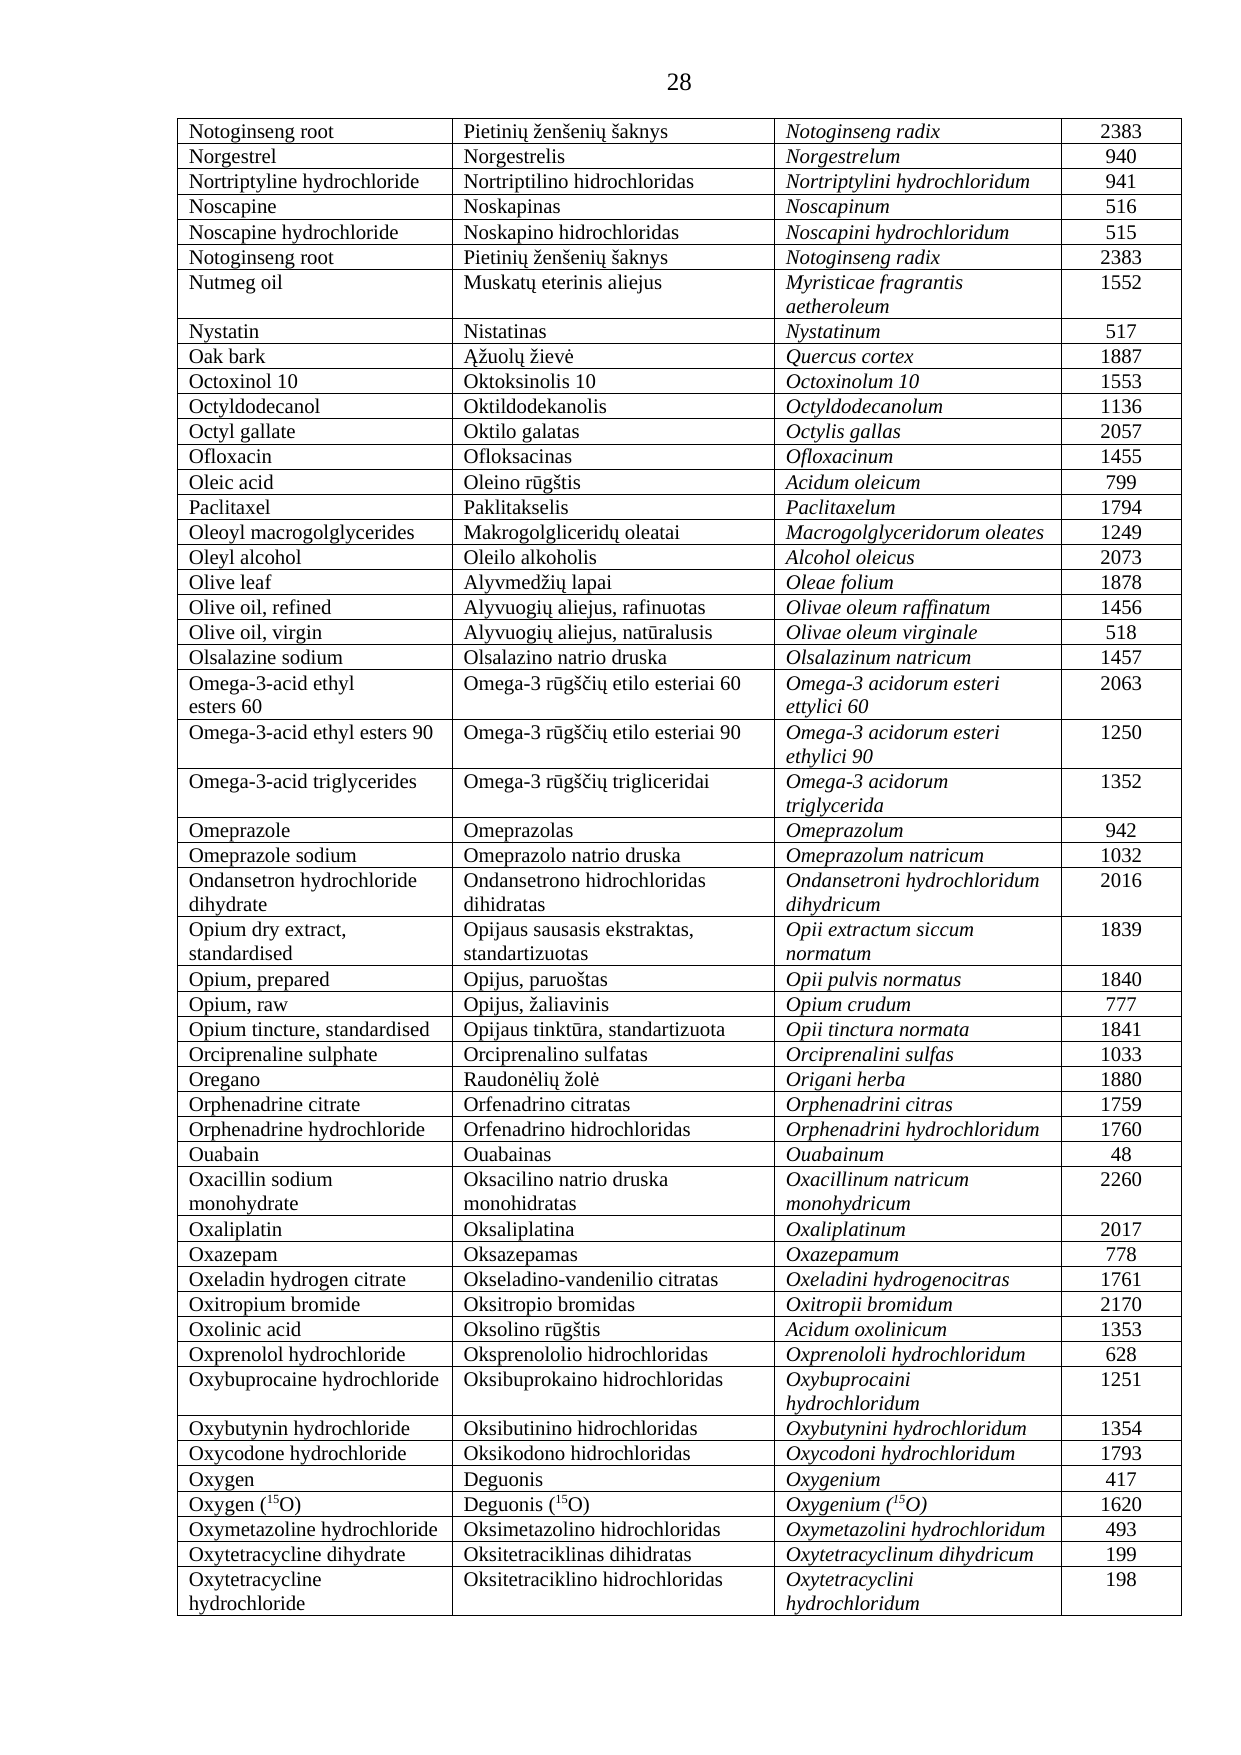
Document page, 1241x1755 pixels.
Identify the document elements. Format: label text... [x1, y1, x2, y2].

table_cell Opium tincture, standardised [178, 1017, 452, 1041]
table_cell Oksaliplatina [453, 1216, 774, 1241]
table_cell Opium crudum [775, 992, 1061, 1016]
table_cell 1878 [1062, 570, 1181, 594]
table_cell 1250 [1062, 720, 1181, 768]
table_cell 1620 [1062, 1492, 1181, 1516]
table_cell Oxygen [178, 1466, 452, 1491]
table_cell 1761 [1062, 1267, 1181, 1291]
table_cell 417 [1062, 1466, 1181, 1491]
table_cell 198 [1062, 1567, 1181, 1615]
table_cell Orphenadrine citrate [178, 1092, 452, 1116]
table_cell Opii extractum siccum normatum [775, 917, 1061, 965]
table_cell Ofloksacinas [453, 445, 774, 468]
table_cell 518 [1062, 620, 1181, 644]
table_cell Oxitropium bromide [178, 1292, 452, 1316]
table_cell 799 [1062, 470, 1181, 494]
table_cell 516 [1062, 195, 1181, 218]
table_cell Omega-3-acid triglycerides [178, 769, 452, 817]
table_cell Pietinių ženšenių šaknys [453, 245, 774, 269]
table_cell Macrogolglyceridorum oleates [775, 520, 1061, 544]
table_cell 2383 [1062, 119, 1181, 143]
table_cell 1760 [1062, 1117, 1181, 1141]
table_cell Nortriptylini hydrochloridum [775, 169, 1061, 193]
table_cell 2063 [1062, 670, 1181, 718]
table_cell Acidum oleicum [775, 470, 1061, 494]
table_cell Omeprazole [178, 818, 452, 842]
table_cell Omega-3 rūgščių trigliceridai [453, 769, 774, 817]
table_cell Olsalazinum natricum [775, 645, 1061, 669]
table_cell 48 [1062, 1142, 1181, 1166]
table_cell Nortriptilino hidrochloridas [453, 169, 774, 193]
table_cell 1840 [1062, 966, 1181, 991]
table_cell Orphenadrini citras [775, 1092, 1061, 1116]
table_cell Ofloxacin [178, 445, 452, 468]
table_cell Omega-3-acid ethyl esters 90 [178, 720, 452, 768]
table_cell Notoginseng radix [775, 119, 1061, 143]
table_cell 628 [1062, 1342, 1181, 1366]
table_cell 1455 [1062, 445, 1181, 468]
table_cell 1354 [1062, 1416, 1181, 1440]
table_cell Oxeladini hydrogenocitras [775, 1267, 1061, 1291]
table_cell Notoginseng radix [775, 245, 1061, 269]
table_cell Octoxinol 10 [178, 369, 452, 393]
table_cell Oktildodekanolis [453, 394, 774, 418]
table_cell 940 [1062, 144, 1181, 168]
table_cell Octylis gallas [775, 419, 1061, 443]
table_cell Oxymetazoline hydrochloride [178, 1517, 452, 1541]
table_cell 1880 [1062, 1067, 1181, 1091]
table_cell Opium, raw [178, 992, 452, 1016]
table_cell 1841 [1062, 1017, 1181, 1041]
table_cell Oxymetazolini hydrochloridum [775, 1517, 1061, 1541]
table_cell Nystatin [178, 319, 452, 343]
table_cell Oxaliplatin [178, 1216, 452, 1241]
table_cell Ouabainum [775, 1142, 1061, 1166]
table_cell Omeprazole sodium [178, 843, 452, 867]
table_cell 1353 [1062, 1317, 1181, 1341]
table_cell 778 [1062, 1242, 1181, 1266]
table_cell Oksitropio bromidas [453, 1292, 774, 1316]
table_cell Orciprenalini sulfas [775, 1042, 1061, 1066]
table_cell Oksacilino natrio druska monohidratas [453, 1167, 774, 1215]
table_cell Ofloxacinum [775, 445, 1061, 468]
table_cell Omega-3 acidorum triglycerida [775, 769, 1061, 817]
table_cell Omeprazolas [453, 818, 774, 842]
table_cell 2260 [1062, 1167, 1181, 1215]
table_cell Orciprenaline sulphate [178, 1042, 452, 1066]
table_cell Ouabain [178, 1142, 452, 1166]
table_cell Oleilo alkoholis [453, 545, 774, 569]
table_cell Oxeladin hydrogen citrate [178, 1267, 452, 1291]
table_cell Myristicae fragrantis aetheroleum [775, 270, 1061, 318]
table_cell Omega-3 rūgščių etilo esteriai 60 [453, 670, 774, 718]
table_cell 1352 [1062, 769, 1181, 817]
table_cell Oxybuprocaini hydrochloridum [775, 1367, 1061, 1415]
table_cell Opijaus sausasis ekstraktas, standartizuotas [453, 917, 774, 965]
table_cell Olsalazino natrio druska [453, 645, 774, 669]
table_cell Paclitaxel [178, 495, 452, 519]
table_cell Oksikodono hidrochloridas [453, 1441, 774, 1465]
table_cell Oleic acid [178, 470, 452, 494]
table_cell Opii pulvis normatus [775, 966, 1061, 991]
table_cell Omega-3 rūgščių etilo esteriai 90 [453, 720, 774, 768]
table_cell 1794 [1062, 495, 1181, 519]
table_cell 515 [1062, 220, 1181, 244]
table_cell Oxaliplatinum [775, 1216, 1061, 1241]
table_cell 2017 [1062, 1216, 1181, 1241]
table_cell Ąžuolų žievė [453, 344, 774, 368]
table_cell Oxygenium (15O) [775, 1492, 1061, 1516]
table_cell Oksimetazolino hidrochloridas [453, 1517, 774, 1541]
table_cell Oxazepam [178, 1242, 452, 1266]
table_cell Deguonis (15O) [453, 1492, 774, 1516]
table_cell Norgestrelis [453, 144, 774, 168]
table_cell Octyldodecanolum [775, 394, 1061, 418]
table_cell Omeprazolo natrio druska [453, 843, 774, 867]
table_cell Notoginseng root [178, 245, 452, 269]
table_cell Oxycodoni hydrochloridum [775, 1441, 1061, 1465]
table_cell Okseladino-vandenilio citratas [453, 1267, 774, 1291]
table_cell Muskatų eterinis aliejus [453, 270, 774, 318]
table_cell Orciprenalino sulfatas [453, 1042, 774, 1066]
table_cell Norgestrel [178, 144, 452, 168]
table_cell Oktoksinolis 10 [453, 369, 774, 393]
table_cell Noscapinum [775, 195, 1061, 218]
table_cell 2170 [1062, 1292, 1181, 1316]
table_cell Octyl gallate [178, 419, 452, 443]
table_cell Oxytetracycline dihydrate [178, 1542, 452, 1566]
table_cell Acidum oxolinicum [775, 1317, 1061, 1341]
table_cell Oak bark [178, 344, 452, 368]
table_cell Nutmeg oil [178, 270, 452, 318]
table_cell Omega-3-acid ethyl esters 60 [178, 670, 452, 718]
table_cell Oregano [178, 1067, 452, 1091]
table_cell Oksibuprokaino hidrochloridas [453, 1367, 774, 1415]
table_cell Oxygenium [775, 1466, 1061, 1491]
table_cell Omega-3 acidorum esteri ettylici 60 [775, 670, 1061, 718]
table_cell Oktilo galatas [453, 419, 774, 443]
table_cell Oksolino rūgštis [453, 1317, 774, 1341]
table_cell 1793 [1062, 1441, 1181, 1465]
table_cell Oxybutynin hydrochloride [178, 1416, 452, 1440]
table_cell 1839 [1062, 917, 1181, 965]
table_cell 1456 [1062, 595, 1181, 619]
table_cell Oleoyl macrogolglycerides [178, 520, 452, 544]
table_cell Ondansetron hydrochloride dihydrate [178, 868, 452, 916]
table_cell Oleyl alcohol [178, 545, 452, 569]
table_cell Oxybutynini hydrochloridum [775, 1416, 1061, 1440]
table_cell Alyvuogių aliejus, natūralusis [453, 620, 774, 644]
table_cell Oksitetraciklinas dihidratas [453, 1542, 774, 1566]
table_cell Paklitakselis [453, 495, 774, 519]
table_cell Opium dry extract, standardised [178, 917, 452, 965]
table_cell Oxacillin sodium monohydrate [178, 1167, 452, 1215]
table_cell Omeprazolum natricum [775, 843, 1061, 867]
table_cell Opium, prepared [178, 966, 452, 991]
table_cell Oksibutinino hidrochloridas [453, 1416, 774, 1440]
table_cell 2016 [1062, 868, 1181, 916]
table_cell Raudonėlių žolė [453, 1067, 774, 1091]
table_cell 2073 [1062, 545, 1181, 569]
table_cell Noskapinas [453, 195, 774, 218]
table_cell 199 [1062, 1542, 1181, 1566]
table_cell Ondansetroni hydrochloridum dihydricum [775, 868, 1061, 916]
table_cell Oxprenolol hydrochloride [178, 1342, 452, 1366]
table_cell 1552 [1062, 270, 1181, 318]
table_cell Oxazepamum [775, 1242, 1061, 1266]
table_cell 2057 [1062, 419, 1181, 443]
table_cell Orfenadrino citratas [453, 1092, 774, 1116]
table_cell Omeprazolum [775, 818, 1061, 842]
table_cell 1457 [1062, 645, 1181, 669]
table_cell Oxytetracyclinum dihydricum [775, 1542, 1061, 1566]
table_cell Alyvmedžių lapai [453, 570, 774, 594]
table_cell Nystatinum [775, 319, 1061, 343]
table_cell Quercus cortex [775, 344, 1061, 368]
table_cell Notoginseng root [178, 119, 452, 143]
table_cell 1251 [1062, 1367, 1181, 1415]
table_cell Origani herba [775, 1067, 1061, 1091]
table_cell Paclitaxelum [775, 495, 1061, 519]
table_cell Noscapine hydrochloride [178, 220, 452, 244]
table_cell 1887 [1062, 344, 1181, 368]
table_cell Octyldodecanol [178, 394, 452, 418]
table_cell Orfenadrino hidrochloridas [453, 1117, 774, 1141]
table_cell Oksprenololio hidrochloridas [453, 1342, 774, 1366]
table_cell Oxygen (15O) [178, 1492, 452, 1516]
table_cell Alcohol oleicus [775, 545, 1061, 569]
table_cell Oxybuprocaine hydrochloride [178, 1367, 452, 1415]
table_cell Norgestrelum [775, 144, 1061, 168]
table_cell 1553 [1062, 369, 1181, 393]
table_cell Olive oil, refined [178, 595, 452, 619]
table_cell Alyvuogių aliejus, rafinuotas [453, 595, 774, 619]
table_cell Omega-3 acidorum esteri ethylici 90 [775, 720, 1061, 768]
table_cell Oxitropii bromidum [775, 1292, 1061, 1316]
table_cell Noscapine [178, 195, 452, 218]
table_cell Olive leaf [178, 570, 452, 594]
table_cell 777 [1062, 992, 1181, 1016]
table_cell Orphenadrine hydrochloride [178, 1117, 452, 1141]
table_cell Oksitetraciklino hidrochloridas [453, 1567, 774, 1615]
table_cell Oxacillinum natricum monohydricum [775, 1167, 1061, 1215]
table_cell Oxprenololi hydrochloridum [775, 1342, 1061, 1366]
table_cell 942 [1062, 818, 1181, 842]
table_cell Ondansetrono hidrochloridas dihidratas [453, 868, 774, 916]
table_cell Opii tinctura normata [775, 1017, 1061, 1041]
table_cell Olivae oleum raffinatum [775, 595, 1061, 619]
table_cell 1759 [1062, 1092, 1181, 1116]
table_cell Noskapino hidrochloridas [453, 220, 774, 244]
table_cell 1032 [1062, 843, 1181, 867]
table_cell Opijus, paruoštas [453, 966, 774, 991]
table_cell 1249 [1062, 520, 1181, 544]
table_cell Oksazepamas [453, 1242, 774, 1266]
table_cell 941 [1062, 169, 1181, 193]
table_cell 517 [1062, 319, 1181, 343]
table_cell Nortriptyline hydrochloride [178, 169, 452, 193]
table_cell Oleae folium [775, 570, 1061, 594]
table_cell Oxytetracycline hydrochloride [178, 1567, 452, 1615]
table_cell 1136 [1062, 394, 1181, 418]
table_cell Orphenadrini hydrochloridum [775, 1117, 1061, 1141]
table_cell 493 [1062, 1517, 1181, 1541]
table_cell Makrogolgliceridų oleatai [453, 520, 774, 544]
table_cell Oleino rūgštis [453, 470, 774, 494]
table_cell Oxytetracyclini hydrochloridum [775, 1567, 1061, 1615]
table_cell Opijaus tinktūra, standartizuota [453, 1017, 774, 1041]
table_cell 1033 [1062, 1042, 1181, 1066]
table_cell Olive oil, virgin [178, 620, 452, 644]
table_cell Deguonis [453, 1466, 774, 1491]
table_cell Olsalazine sodium [178, 645, 452, 669]
table_cell Olivae oleum virginale [775, 620, 1061, 644]
table_cell Opijus, žaliavinis [453, 992, 774, 1016]
table_cell Oxolinic acid [178, 1317, 452, 1341]
table_cell Pietinių ženšenių šaknys [453, 119, 774, 143]
table_cell Octoxinolum 10 [775, 369, 1061, 393]
table_cell 2383 [1062, 245, 1181, 269]
table_cell Oxycodone hydrochloride [178, 1441, 452, 1465]
table_cell Noscapini hydrochloridum [775, 220, 1061, 244]
table_cell Nistatinas [453, 319, 774, 343]
table_cell Ouabainas [453, 1142, 774, 1166]
